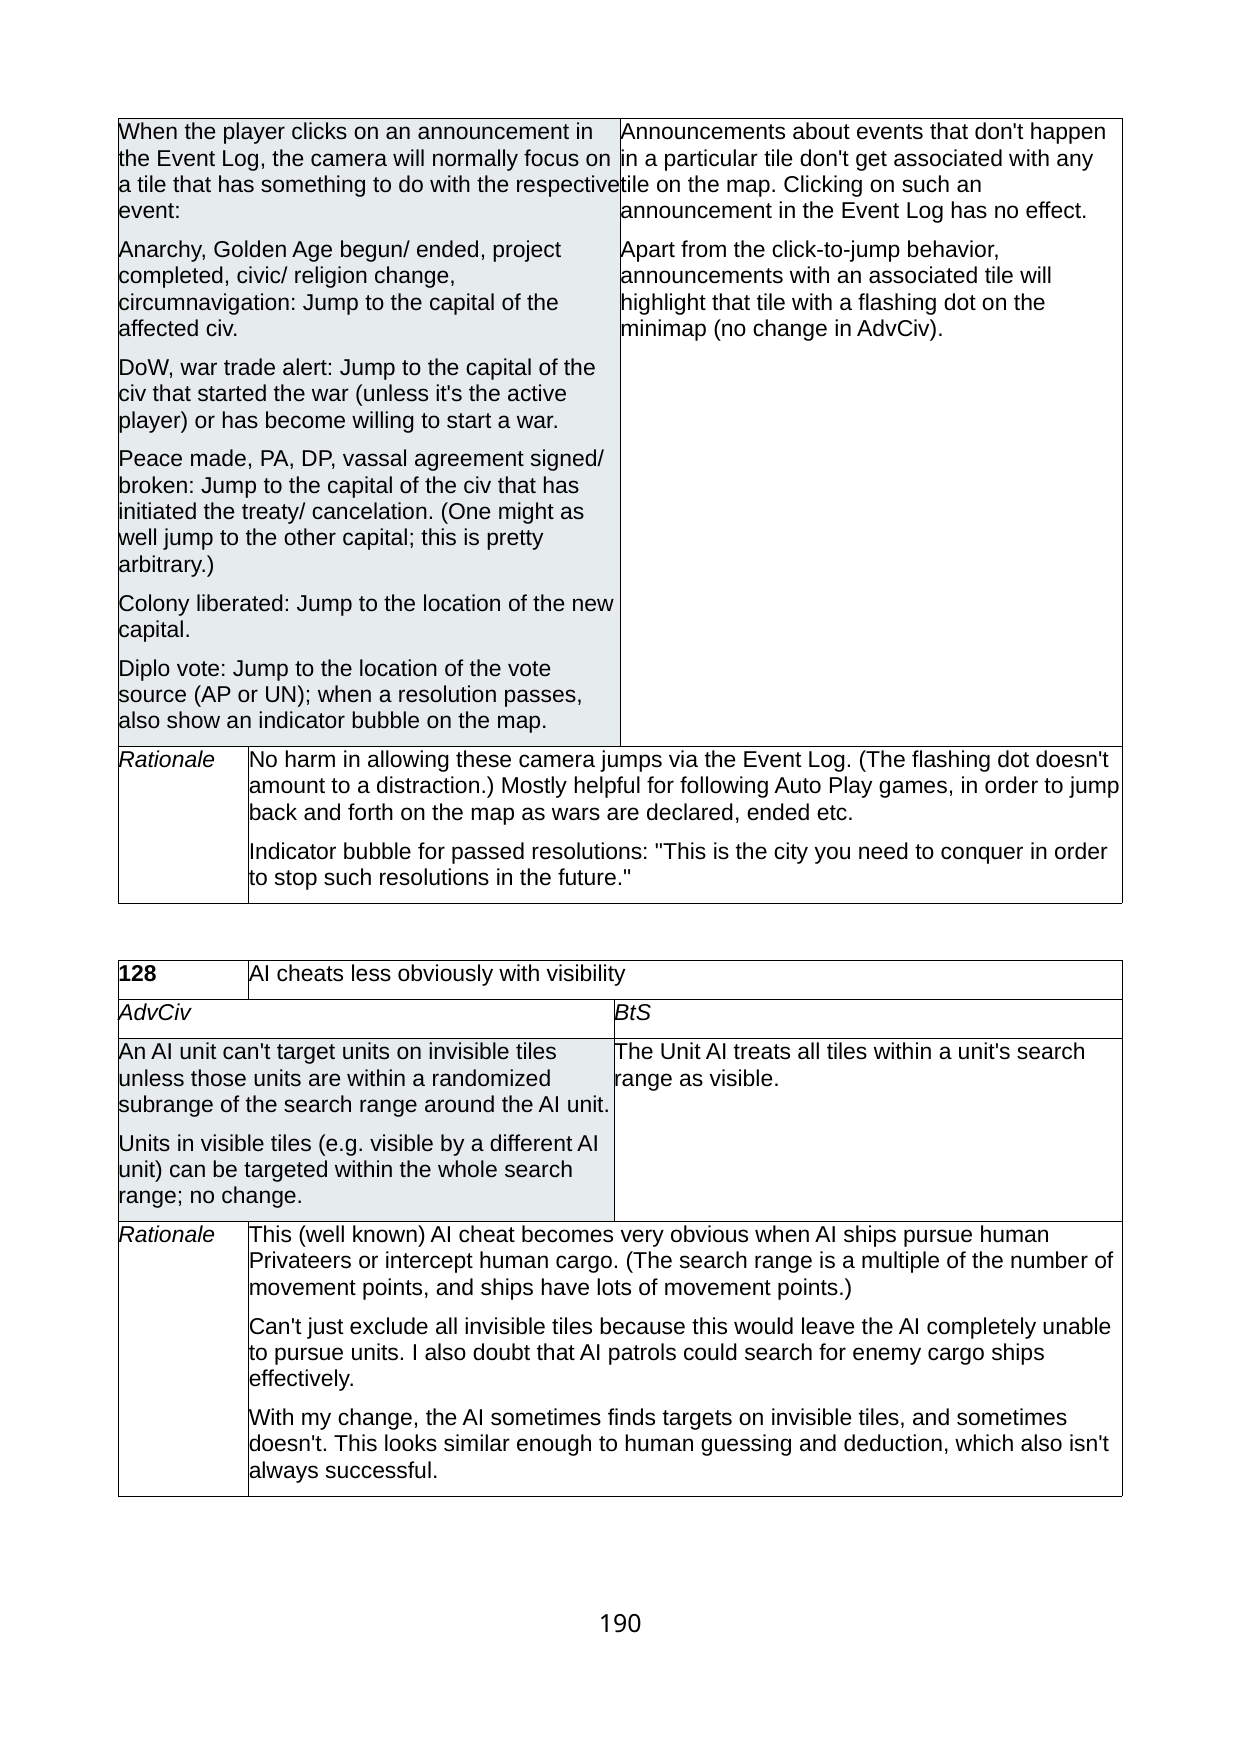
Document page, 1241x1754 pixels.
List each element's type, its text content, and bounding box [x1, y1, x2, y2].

table_cell The Unit AI treats all tiles within a unit's search range as visible. [615, 1039, 1122, 1221]
table_cell AdvCiv [119, 1000, 614, 1038]
table_cell Rationale [119, 747, 248, 903]
table_cell When the player clicks on an announcement in the Event Log, the camera will normally focus on a tile that has something to do with the respective event: Anarchy, Golden Age begun/ ended, project completed, civic/ religion change, circumnavigation: Jump to the capital of the affected civ. DoW, war trade alert: Jump to the capital of the civ that started the war (unless it's the active player) or has become willing to start a war. Peace made, PA, DP, vassal agreement signed/ broken: Jump to the capital of the civ that has initiated the treaty/ cancelation. (One might as well jump to the other capital; this is pretty arbitrary.) Colony liberated: Jump to the location of the new capital. Diplo vote: Jump to the location of the vote source (AP or UN); when a resolution passes, also show an indicator bubble on the map. [119, 119, 620, 746]
table_cell Rationale [119, 1222, 248, 1496]
table_cell BtS [615, 1000, 1122, 1038]
table_cell This (well known) AI cheat becomes very obvious when AI ships pursue human Privateers or intercept human cargo. (The search range is a multiple of the number of movement points, and ships have lots of movement points.) Can't just exclude all invisible tiles because this would leave the AI completely unable to pursue units. I also doubt that AI patrols could search for enemy cargo ships effectively. With my change, the AI sometimes finds targets on invisible tiles, and sometimes doesn't. This looks similar enough to human guessing and deduction, which also isn't always successful. [249, 1222, 1122, 1496]
table_cell Announcements about events that don't happen in a particular tile don't get associated with any tile on the map. Clicking on such an announcement in the Event Log has no effect. Apart from the click-to-jump behavior, announcements with an associated tile will highlight that tile with a flashing dot on the minimap (no change in AdvCiv). [621, 119, 1122, 746]
table_header 128 [119, 961, 248, 999]
table_cell No harm in allowing these camera jumps via the Event Log. (The flashing dot doesn't amount to a distraction.) Mostly helpful for following Auto Play games, in order to jump back and forth on the map as wars are declared, ended etc. Indicator bubble for passed resolutions: "This is the city you need to conquer in order to stop such resolutions in the future." [249, 747, 1122, 903]
table_header AI cheats less obviously with visibility [249, 961, 1122, 999]
table_cell An AI unit can't target units on invisible tiles unless those units are within a randomized subrange of the search range around the AI unit. Units in visible tiles (e.g. visible by a different AI unit) can be targeted within the whole search range; no change. [119, 1039, 614, 1221]
